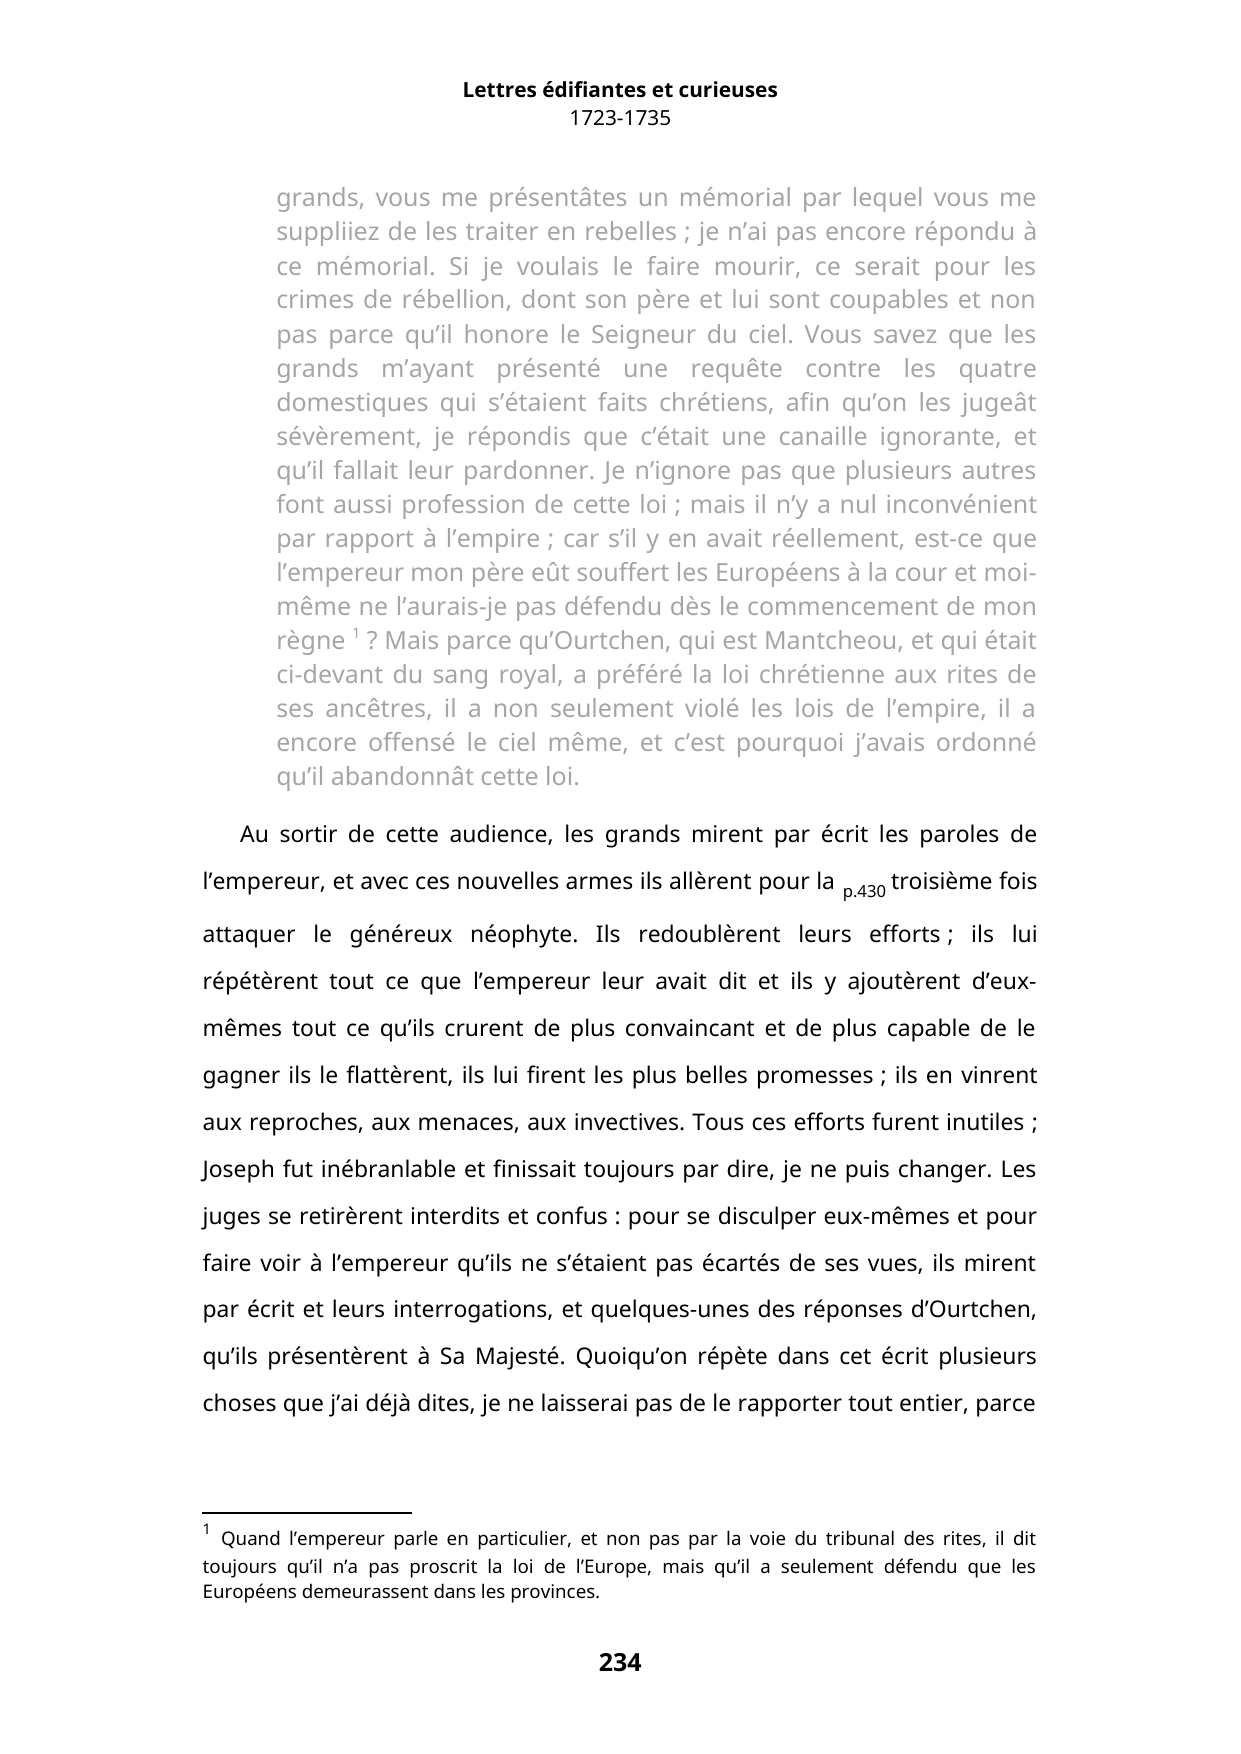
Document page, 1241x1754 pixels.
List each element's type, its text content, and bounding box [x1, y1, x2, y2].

text Quand l’empereur parle en particulier, et non pas par la voie du tribunal des rites, il dit toujours qu’il n’a pas proscrit la loi de l’Europe, mais qu’il a seulement défendu que les Européens demeurassent dans les provinces. [202, 1519, 1038, 1604]
text Au sortir de cette audience, les grands mirent par écrit les paroles de l’empereur, et avec ces nouvelles armes ils allèrent pour la p.430 troisième fois attaquer le généreux néophyte. Ils redoublèrent leurs efforts ; ils lui répétèrent tout ce que l’empereur leur avait dit et ils y ajoutèrent d’eux-mêmes tout ce qu’ils crurent de plus convaincant et de plus capable de le gagner ils le flattèrent, ils lui firent les plus belles promesses ; ils en vinrent aux reproches, aux menaces, aux invectives. Tous ces efforts furent inutiles ; Joseph fut inébranlable et finissait toujours par dire, je ne puis changer. Les juges se retirèrent interdits et confus : pour se disculper eux-mêmes et pour faire voir à l’empereur qu’ils ne s’étaient pas écartés de ses vues, ils mirent par écrit et leurs interrogations, et quelques-unes des réponses d’Ourtchen, qu’ils présentèrent à Sa Majesté. Quoiqu’on répète dans cet écrit plusieurs choses que j’ai déjà dites, je ne laisserai pas de le rapporter tout entier, parce [202, 818, 1038, 1418]
text grands, vous me présentâtes un mémorial par lequel vous me suppliiez de les traiter en rebelles ; je n’ai pas encore répondu à ce mémorial. Si je voulais le faire mourir, ce serait pour les crimes de rébellion, dont son père et lui sont coupables et non pas parce qu’il honore le Seigneur du ciel. Vous savez que les grands m’ayant présenté une requête contre les quatre domestiques qui s’étaient faits chrétiens, afin qu’on les jugeât sévèrement, je répondis que c’était une canaille ignorante, et qu’il fallait leur pardonner. Je n’ignore pas que plusieurs autres font aussi profession de cette loi ; mais il n’y a nul inconvénient par rapport à l’empire ; car s’il y en avait réellement, est-ce que l’empereur mon père eût souffert les Européens à la cour et moi-même ne l’aurais-je pas défendu dès le commencement de mon règne ? Mais parce qu’Ourtchen, qui est Mantcheou, et qui était ci-devant du sang royal, a préféré la loi chrétienne aux rites de ses ancêtres, il a non seulement violé les lois de l’empire, il a encore offensé le ciel même, et c’est pourquoi j’avais ordonné qu’il abandonnât cette loi. [276, 180, 1038, 793]
